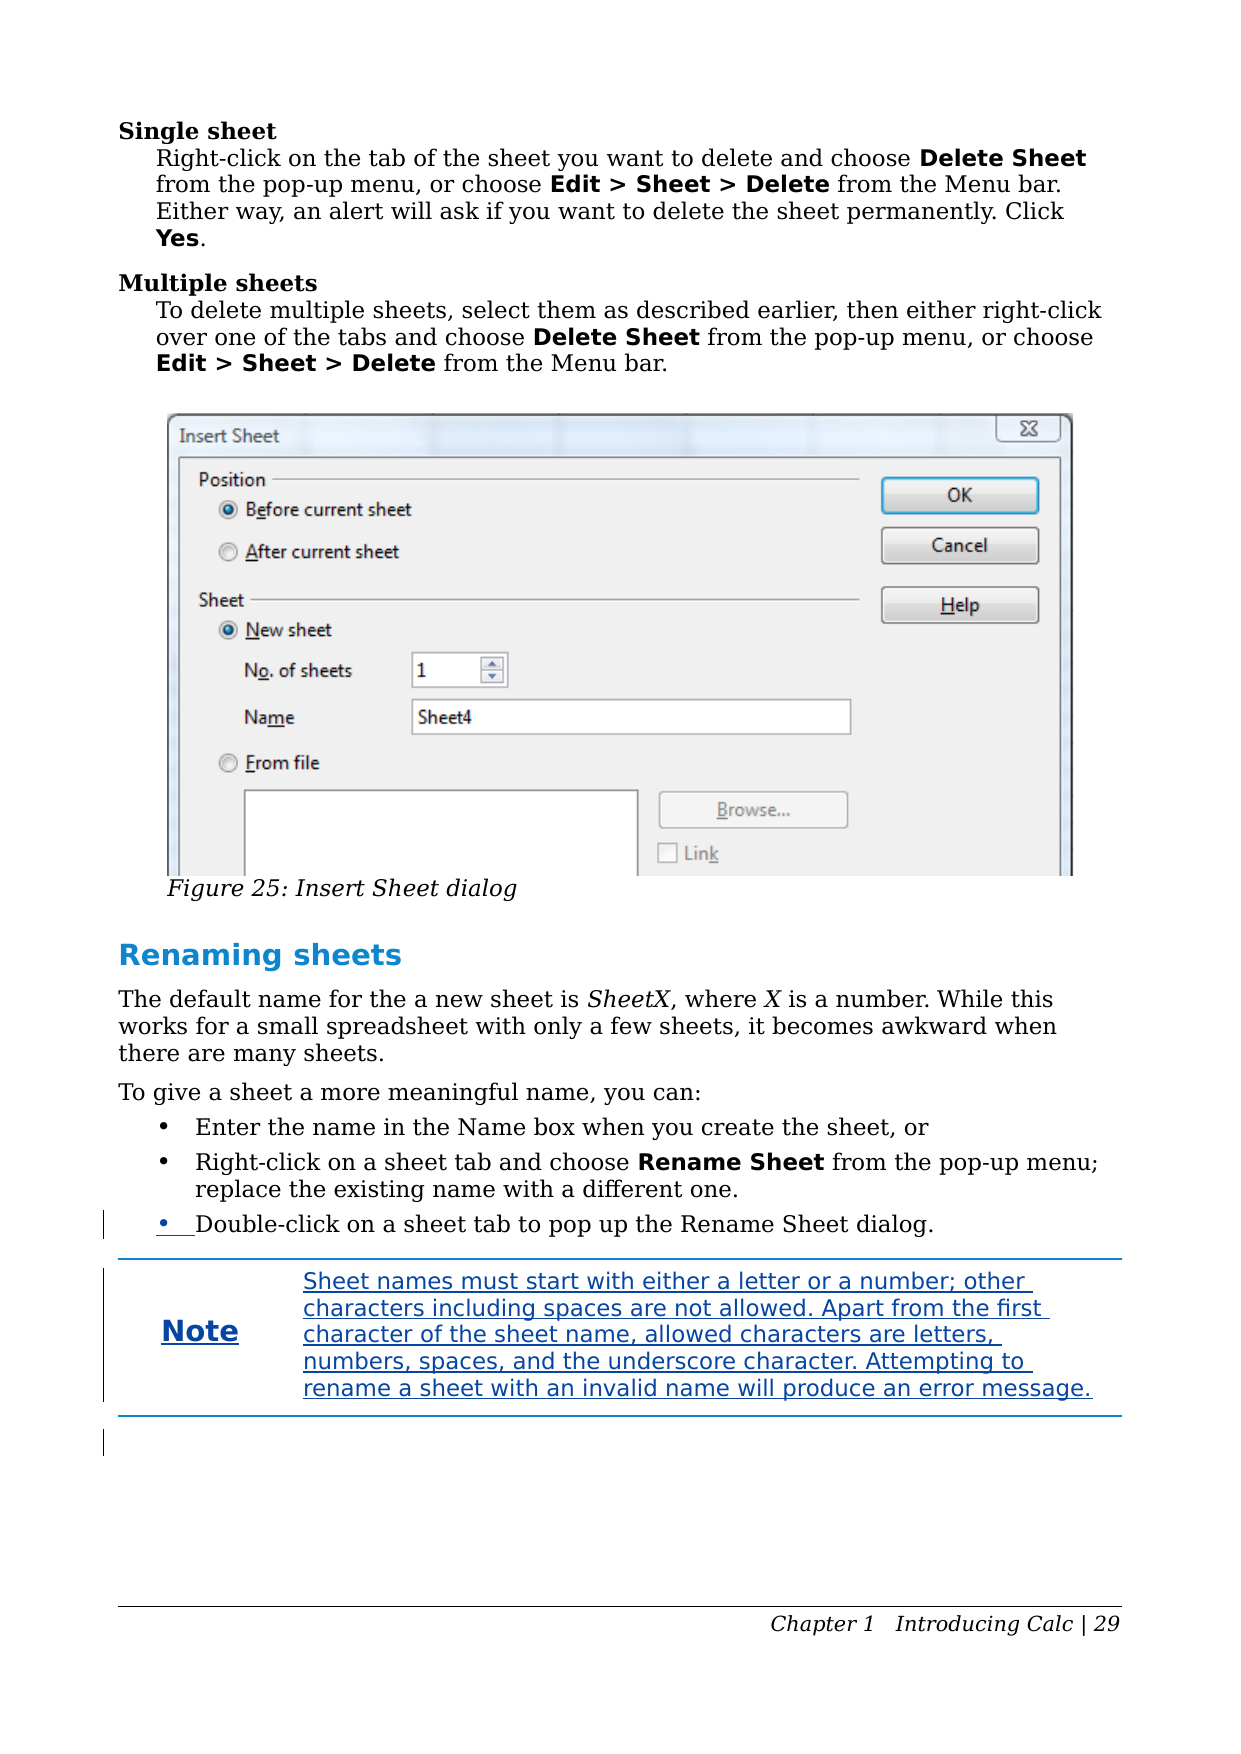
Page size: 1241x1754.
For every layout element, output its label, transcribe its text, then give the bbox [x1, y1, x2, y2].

text To delete multiple sheets, select them as described earlier, then either right-click over one of the tabs and choose Delete Sheet from the pop-up menu, or choose Edit > Sheet > Delete from the Menu bar. [156, 297, 1122, 377]
table_header Note [118, 1260, 281, 1415]
list Enter the name in the Name box when you create the sheet, or [156, 1112, 1122, 1141]
picture [167, 413, 1074, 876]
text Figure 25: Insert Sheet dialog [167, 876, 1073, 902]
list Double-click on a sheet tab to pop up the Rename Sheet dialog. [156, 1209, 1122, 1239]
text Single sheet [118, 118, 1122, 145]
table_header Sheet names must start with either a letter or a number; other characters including spaces are not allowed. Apart from the first character of the sheet name, allowed characters are letters, numbers, spaces, and the underscore character. Attempting to rename a sheet with an invalid name will produce an error message. [281, 1260, 1122, 1415]
text The default name for the a new sheet is SheetX, where X is a number. While this works for a small spreadsheet with only a few sheets, it becomes awkward when there are many sheets. [118, 984, 1122, 1066]
text Multiple sheets [118, 270, 1122, 297]
list Right-click on a sheet tab and choose Rename Sheet from the pop-up menu; replace the existing name with a different one. [156, 1147, 1122, 1203]
list To give a sheet a more meaningful name, you can: [118, 1079, 1122, 1106]
text Right-click on the tab of the sheet you want to delete and choose Delete Sheet from the pop‑up menu, or choose Edit > Sheet > Delete from the Menu bar. Either way, an alert will ask if you want to delete the sheet permanently. Click Yes. [156, 145, 1122, 252]
subtitle Renaming sheets [118, 938, 1122, 972]
